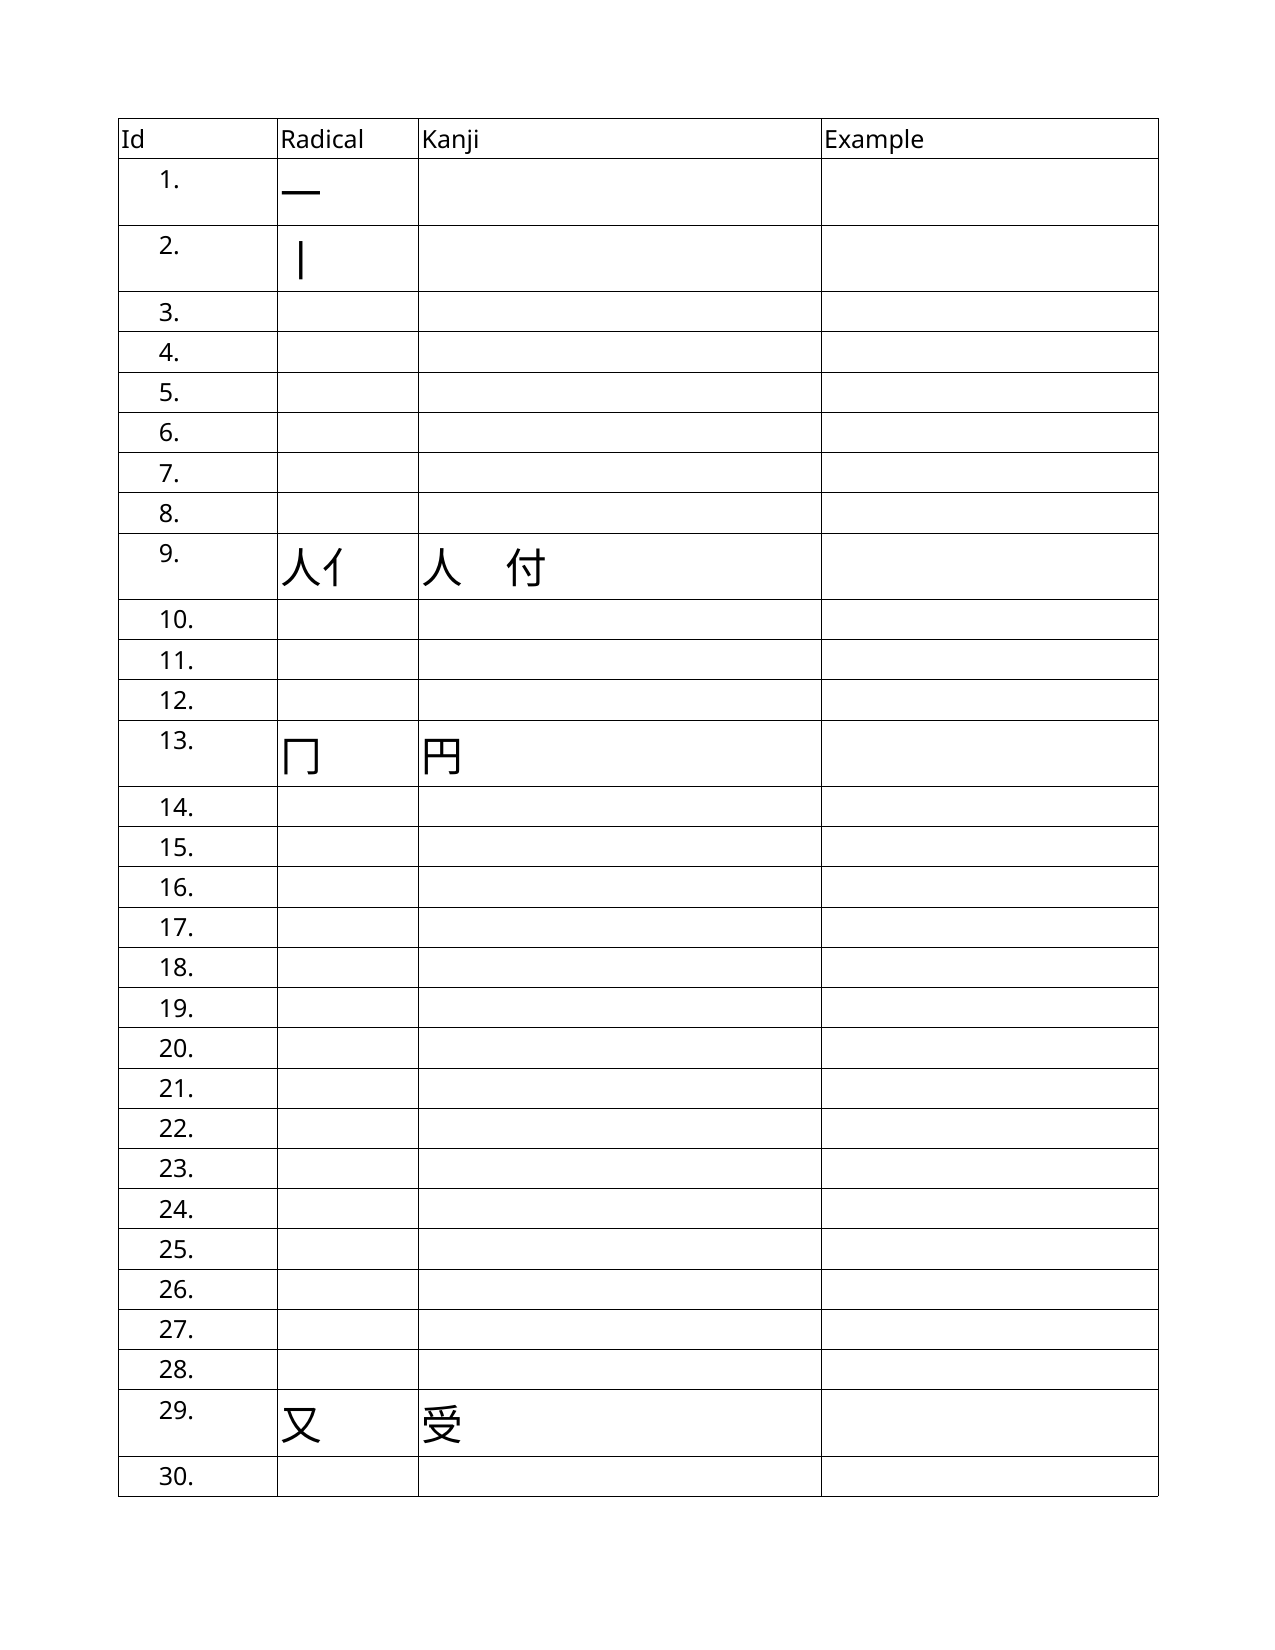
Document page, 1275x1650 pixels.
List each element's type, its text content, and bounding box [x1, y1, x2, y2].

table_header Kanji [419, 119, 821, 158]
table_cell [419, 1310, 821, 1349]
table_cell [119, 1028, 277, 1067]
table_cell [419, 1028, 821, 1067]
table_cell [119, 292, 277, 331]
table_cell [419, 1149, 821, 1188]
table_cell [119, 787, 277, 826]
table_header Radical [278, 119, 418, 158]
table_cell [419, 1457, 821, 1496]
table_cell [119, 1350, 277, 1389]
table_cell 人亻 [278, 534, 418, 599]
table_cell [822, 867, 1158, 907]
table_cell [822, 1310, 1158, 1349]
table_cell [822, 534, 1158, 599]
table_cell [419, 1069, 821, 1108]
table_cell [419, 908, 821, 947]
table_cell [278, 332, 418, 372]
table_cell [278, 908, 418, 947]
table_cell [278, 413, 418, 452]
table_cell [822, 908, 1158, 947]
table_cell [119, 721, 277, 786]
table_cell [119, 1069, 277, 1108]
table_cell [419, 159, 821, 225]
table_cell [278, 867, 418, 907]
table_cell [822, 1149, 1158, 1188]
table_cell [419, 332, 821, 372]
table_cell [119, 1390, 277, 1456]
table_cell [822, 159, 1158, 225]
table_cell [822, 827, 1158, 866]
table_cell [419, 1229, 821, 1268]
table_cell [278, 1028, 418, 1067]
table_cell [822, 680, 1158, 719]
table_cell [119, 493, 277, 532]
table_cell [822, 721, 1158, 786]
table_cell [419, 787, 821, 826]
table_cell [278, 1149, 418, 1188]
table_cell [119, 640, 277, 679]
table_cell [278, 1457, 418, 1496]
table_cell [419, 1189, 821, 1228]
table_cell [822, 292, 1158, 331]
table_cell [119, 332, 277, 372]
table_cell [822, 413, 1158, 452]
table_cell [119, 827, 277, 866]
table_cell [119, 159, 277, 225]
table_cell [119, 1149, 277, 1188]
table_cell [822, 373, 1158, 412]
table_cell [822, 1270, 1158, 1309]
table_cell [419, 493, 821, 532]
table_cell [119, 413, 277, 452]
table_cell [419, 413, 821, 452]
table_cell [419, 827, 821, 866]
table_cell [278, 453, 418, 492]
table_cell [822, 1457, 1158, 1496]
table_cell [419, 1270, 821, 1309]
table_header Example [822, 119, 1158, 158]
table_cell [278, 1069, 418, 1108]
table_cell [278, 493, 418, 532]
table_cell [822, 1189, 1158, 1228]
table_cell [119, 867, 277, 907]
table_cell [119, 534, 277, 599]
table_cell [278, 1189, 418, 1228]
table_cell [278, 827, 418, 866]
table_cell [419, 948, 821, 987]
table_cell [822, 493, 1158, 532]
table_cell [278, 292, 418, 331]
table_cell [278, 1310, 418, 1349]
table_cell [822, 948, 1158, 987]
table_cell [119, 1270, 277, 1309]
table_header Id [119, 119, 277, 158]
table_cell [822, 600, 1158, 639]
table_cell [419, 867, 821, 907]
table_cell [278, 1229, 418, 1268]
table_cell 人 付 [419, 534, 821, 599]
table_cell [822, 1350, 1158, 1389]
table_cell [419, 988, 821, 1027]
table_cell 冂 [278, 721, 418, 786]
table_cell [822, 1229, 1158, 1268]
table_cell [119, 1109, 277, 1148]
table_cell [119, 226, 277, 291]
table_cell [278, 1109, 418, 1148]
table_cell [119, 1189, 277, 1228]
table_cell [119, 600, 277, 639]
table_cell [419, 640, 821, 679]
table_cell [278, 948, 418, 987]
table_cell [119, 988, 277, 1027]
table_cell [419, 1350, 821, 1389]
table_cell [278, 640, 418, 679]
table_cell [822, 1028, 1158, 1067]
table_cell [419, 453, 821, 492]
table_cell [119, 948, 277, 987]
table_cell [419, 226, 821, 291]
table_cell [822, 453, 1158, 492]
table_cell [119, 1457, 277, 1496]
table_cell [278, 1350, 418, 1389]
table_cell [822, 1069, 1158, 1108]
table_cell [119, 453, 277, 492]
table_cell [419, 600, 821, 639]
table_cell [278, 600, 418, 639]
table_cell [278, 680, 418, 719]
table_cell 円 [419, 721, 821, 786]
table_cell 一 [278, 159, 418, 225]
table_cell [419, 373, 821, 412]
table_cell [419, 1109, 821, 1148]
table_cell [278, 1270, 418, 1309]
table_cell [419, 680, 821, 719]
table_cell [822, 787, 1158, 826]
table_cell [419, 292, 821, 331]
table_cell [278, 373, 418, 412]
table_cell [822, 988, 1158, 1027]
table_cell [119, 1310, 277, 1349]
table_cell 受 [419, 1390, 821, 1456]
table_cell [822, 1109, 1158, 1148]
table_cell [822, 640, 1158, 679]
table_cell [822, 332, 1158, 372]
table_cell [822, 226, 1158, 291]
table_cell [278, 787, 418, 826]
table_cell [119, 908, 277, 947]
table_cell [822, 1390, 1158, 1456]
table_cell [119, 1229, 277, 1268]
table_cell [278, 988, 418, 1027]
table_cell [119, 680, 277, 719]
table_cell [119, 373, 277, 412]
table_cell 丨 [278, 226, 418, 291]
table_cell 又 [278, 1390, 418, 1456]
